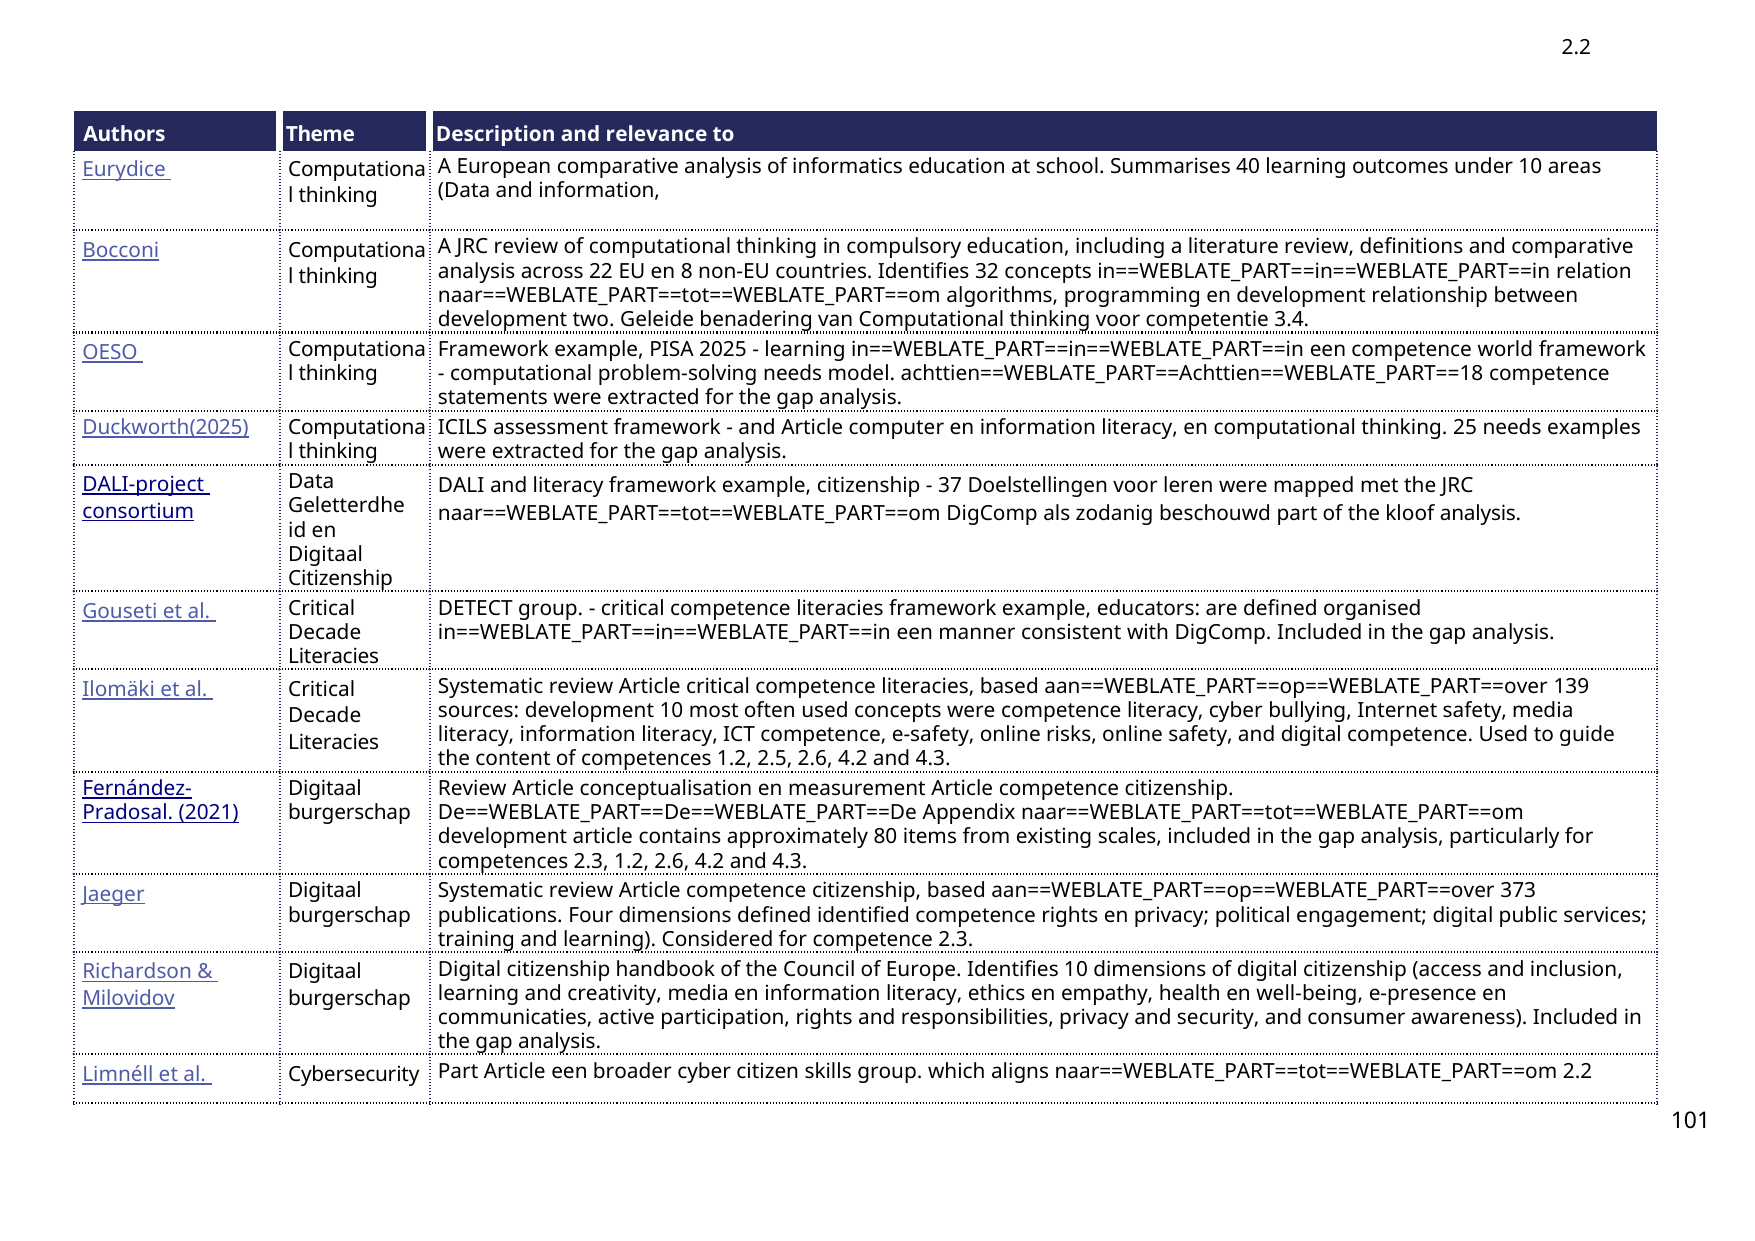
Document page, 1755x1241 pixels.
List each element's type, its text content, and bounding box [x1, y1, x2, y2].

table_cell Framework example, PISA 2025 - learning in==WEBLATE_PART==in==WEBLATE_PART==in een competence world framework - computational problem-solving needs model. achttien==WEBLATE_PART==Achttien==WEBLATE_PART==18 competence statements were extracted for the gap analysis. [430, 331, 1657, 409]
table_cell Duckworth(2025) [74, 410, 279, 464]
table_cell Jaeger [74, 873, 279, 951]
table_cell Critical Decade Literacies [280, 590, 429, 668]
table_cell Eurydice [74, 151, 279, 229]
table_cell Cybersecurity [280, 1053, 429, 1102]
table_cell Systematic review Article competence citizenship, based aan==WEBLATE_PART==op==WEBLATE_PART==over 373 publications. Four dimensions defined identified competence rights en privacy; political engagement; digital public services; training and learning). Considered for competence 2.3. [430, 873, 1657, 951]
table_cell Limnéll et al. [74, 1053, 279, 1102]
table_cell Gouseti et al. [74, 590, 279, 668]
table_cell Digitaal burgerschap [280, 873, 429, 951]
table_cell A European comparative analysis of informatics education at school. Summarises 40 learning outcomes under 10 areas (Data and information, [430, 151, 1657, 229]
table_cell Richardson & Milovidov [74, 951, 279, 1053]
table_cell Computational thinking [280, 229, 429, 331]
table_header Theme [283, 111, 426, 151]
table_cell Ilomäki et al. [74, 668, 279, 771]
table_cell Critical Decade Literacies [280, 668, 429, 771]
table_cell Data Geletterdheid en Digitaal Citizenship [280, 464, 429, 590]
table_cell Computational thinking [280, 331, 429, 409]
table_cell Digitaal burgerschap [280, 951, 429, 1053]
table_cell Review Article conceptualisation en measurement Article competence citizenship. De==WEBLATE_PART==De==WEBLATE_PART==De Appendix naar==WEBLATE_PART==tot==WEBLATE_PART==om development article contains approximately 80 items from existing scales, included in the gap analysis, particularly for competences 2.3, 1.2, 2.6, 4.2 and 4.3. [430, 771, 1657, 873]
table_cell Computational thinking [280, 151, 429, 229]
table_cell Computational thinking [280, 410, 429, 464]
table_header Authors [74, 111, 276, 151]
table_cell OESO [74, 331, 279, 409]
table_cell Bocconi [74, 229, 279, 331]
table_cell ICILS assessment framework - and Article computer en information literacy, en computational thinking. 25 needs examples were extracted for the gap analysis. [430, 410, 1657, 464]
table_header Description and relevance to [433, 111, 1657, 151]
table_cell Fernández-Pradosal. (2021) [74, 771, 279, 873]
table_cell DETECT group. - critical competence literacies framework example, educators: are defined organised in==WEBLATE_PART==in==WEBLATE_PART==in een manner consistent with DigComp. Included in the gap analysis. [430, 590, 1657, 668]
table_cell DALI and literacy framework example, citizenship - 37 Doelstellingen voor leren were mapped met the JRC naar==WEBLATE_PART==tot==WEBLATE_PART==om DigComp als zodanig beschouwd part of the kloof analysis. [430, 464, 1657, 590]
table_cell A JRC review of computational thinking in compulsory education, including a literature review, definitions and comparative analysis across 22 EU en 8 non-EU countries. Identifies 32 concepts in==WEBLATE_PART==in==WEBLATE_PART==in relation naar==WEBLATE_PART==tot==WEBLATE_PART==om algorithms, programming en development relationship between development two. Geleide benadering van Computational thinking voor competentie 3.4. [430, 229, 1657, 331]
table_cell Part Article een broader cyber citizen skills group. which aligns naar==WEBLATE_PART==tot==WEBLATE_PART==om 2.2 [430, 1053, 1657, 1102]
table_cell Digital citizenship handbook of the Council of Europe. Identifies 10 dimensions of digital citizenship (access and inclusion, learning and creativity, media en information literacy, ethics en empathy, health en well-being, e-presence en communicaties, active participation, rights and responsibilities, privacy and security, and consumer awareness). Included in the gap analysis. [430, 951, 1657, 1053]
table_cell Digitaal burgerschap [280, 771, 429, 873]
table_cell Systematic review Article critical competence literacies, based aan==WEBLATE_PART==op==WEBLATE_PART==over 139 sources: development 10 most often used concepts were competence literacy, cyber bullying, Internet safety, media literacy, information literacy, ICT competence, e-safety, online risks, online safety, and digital competence. Used to guide the content of competences 1.2, 2.5, 2.6, 4.2 and 4.3. [430, 668, 1657, 771]
table_cell DALI-project consortium [74, 464, 279, 590]
